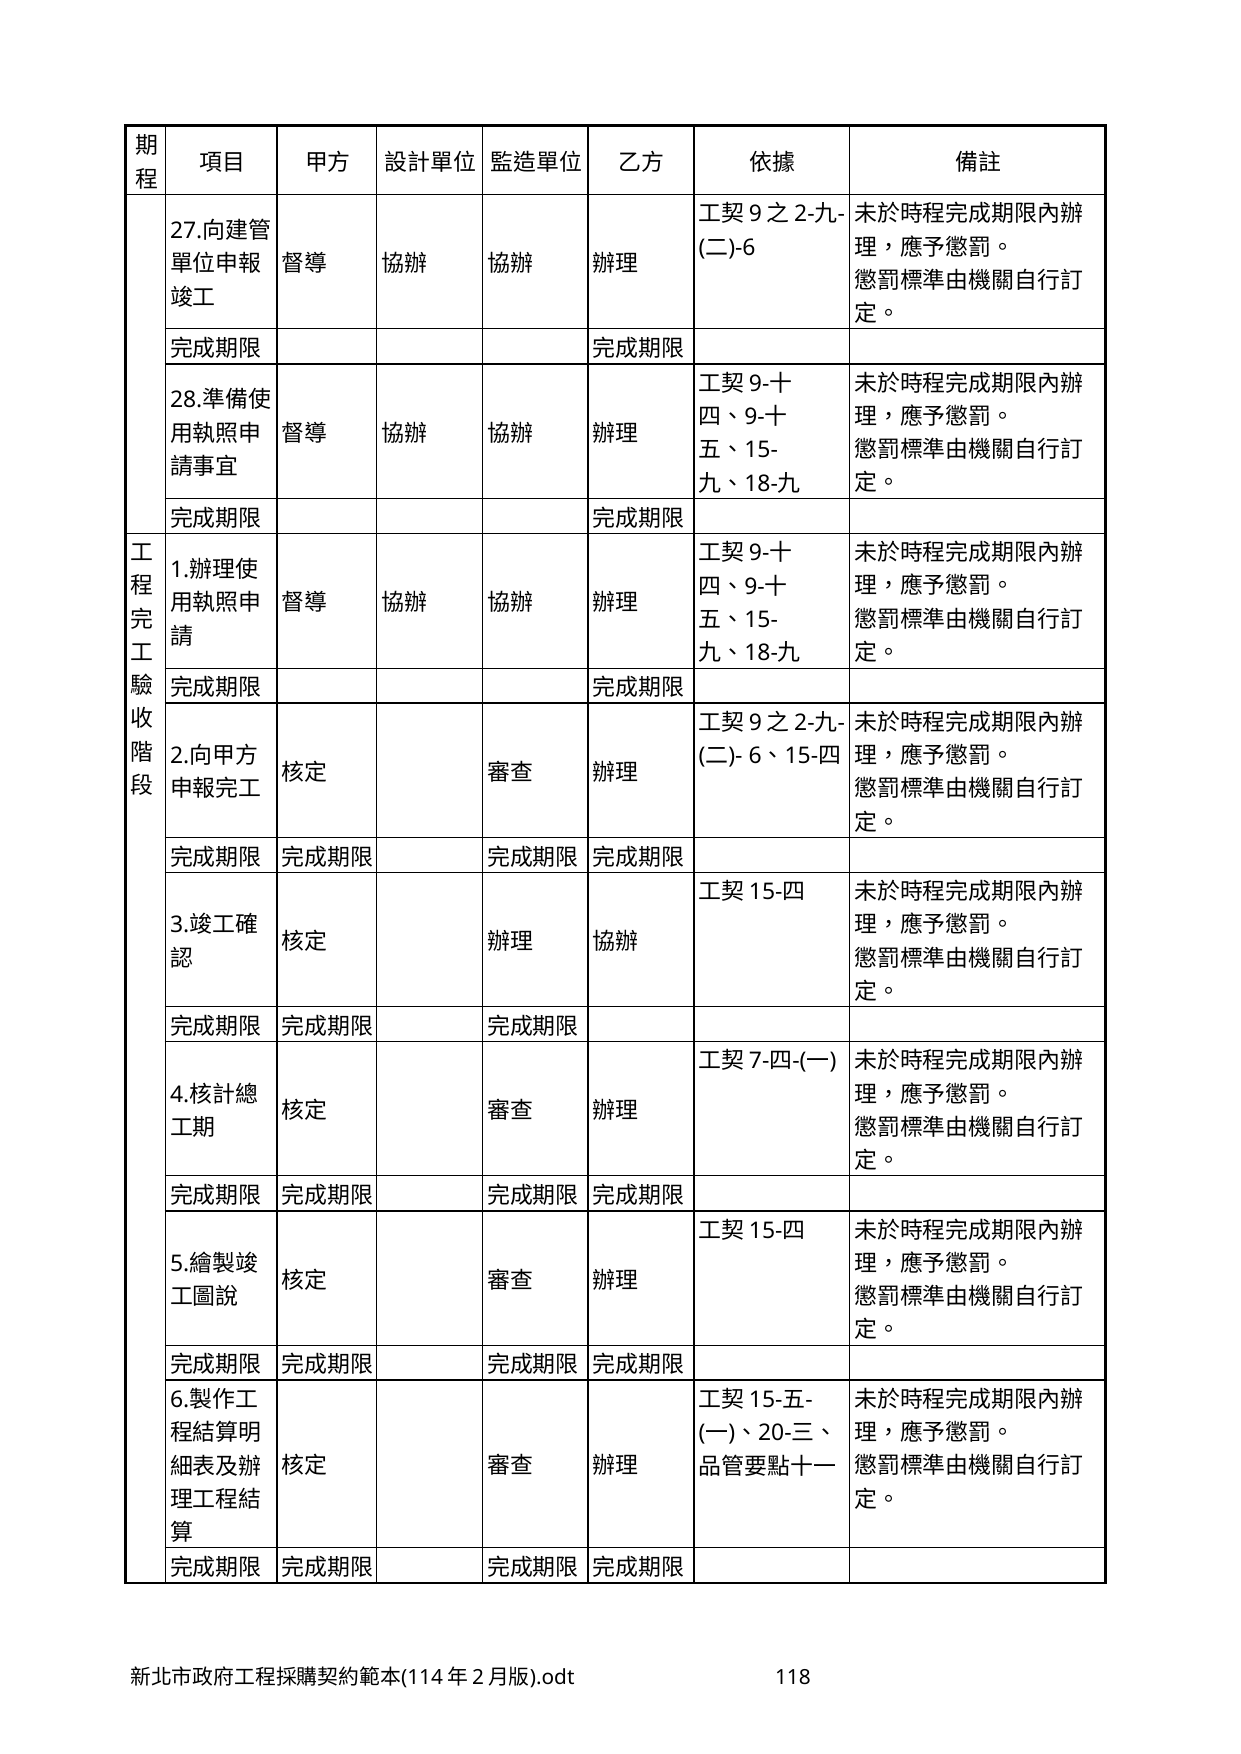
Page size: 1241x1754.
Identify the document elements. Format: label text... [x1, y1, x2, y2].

table_cell 未於時程完成期限內辦理，應予懲罰。 懲罰標準由機關自行訂定。 [850, 873, 1104, 1006]
table_cell 協辦 [483, 195, 587, 328]
table_cell 督導 [278, 365, 376, 498]
table_cell 協辦 [483, 365, 587, 498]
table_cell 完成期限 [278, 1176, 376, 1210]
table_header 期程 [127, 127, 165, 194]
table_cell [377, 873, 482, 1006]
table_cell 完成期限 [166, 1346, 276, 1379]
table_cell 完成期限 [166, 499, 276, 533]
table_cell 未於時程完成期限內辦理，應予懲罰。 懲罰標準由機關自行訂定。 [850, 1381, 1104, 1547]
table_cell [695, 1007, 849, 1041]
table_cell [483, 329, 587, 363]
table_cell [695, 329, 849, 363]
table_cell [695, 669, 849, 702]
table_cell 審查 [483, 1212, 587, 1344]
table_cell [695, 1548, 849, 1582]
table_cell 完成期限 [166, 329, 276, 363]
table_cell [850, 1007, 1104, 1041]
table_cell 督導 [278, 195, 376, 328]
table_cell 審查 [483, 1381, 587, 1547]
table_cell [850, 499, 1104, 533]
table_header 甲方 [278, 127, 376, 194]
table_cell 5.繪製竣工圖說 [166, 1212, 276, 1344]
table_cell [377, 669, 482, 702]
table_cell [127, 195, 165, 533]
table_cell 完成期限 [278, 1548, 376, 1582]
table_cell 完成期限 [589, 669, 693, 702]
table_cell [850, 1176, 1104, 1210]
table_cell [483, 669, 587, 702]
table_cell [695, 499, 849, 533]
table_cell 協辦 [483, 534, 587, 667]
table_cell 工契15-四 [695, 1212, 849, 1344]
table_cell [278, 329, 376, 363]
table_cell 核定 [278, 873, 376, 1006]
table_cell 督導 [278, 534, 376, 667]
table_cell [850, 838, 1104, 872]
table_cell 核定 [278, 704, 376, 837]
table_cell 完成期限 [483, 1176, 587, 1210]
table_cell 未於時程完成期限內辦理，應予懲罰。 懲罰標準由機關自行訂定。 [850, 704, 1104, 837]
table_header 項目 [166, 127, 276, 194]
table_cell 完成期限 [483, 1548, 587, 1582]
table_cell 6.製作工程結算明細表及辦理工程結算 [166, 1381, 276, 1547]
table_cell 未於時程完成期限內辦理，應予懲罰。 懲罰標準由機關自行訂定。 [850, 365, 1104, 498]
table_cell 完成期限 [483, 838, 587, 872]
table_cell 完成期限 [589, 838, 693, 872]
table_header 乙方 [589, 127, 693, 194]
table_cell 辦理 [589, 195, 693, 328]
table_cell 完成期限 [589, 1346, 693, 1379]
table_cell 28.準備使用執照申請事宜 [166, 365, 276, 498]
table_cell 協辦 [377, 534, 482, 667]
table_cell 工契7-四-(一) [695, 1042, 849, 1175]
table_cell [377, 1548, 482, 1582]
table_cell 協辦 [377, 365, 482, 498]
table_cell 辦理 [589, 534, 693, 667]
table_cell 完成期限 [589, 1548, 693, 1582]
table_cell 核定 [278, 1042, 376, 1175]
table_cell 完成期限 [483, 1007, 587, 1041]
table_cell [589, 1007, 693, 1041]
table_cell 未於時程完成期限內辦理，應予懲罰。 懲罰標準由機關自行訂定。 [850, 1042, 1104, 1175]
table_cell [850, 669, 1104, 702]
table_cell [377, 1042, 482, 1175]
table_cell 工契9之2-九-(二)- 6、15-四 [695, 704, 849, 837]
table_cell 審查 [483, 1042, 587, 1175]
table_cell 辦理 [589, 1042, 693, 1175]
table_cell [695, 1176, 849, 1210]
table_cell 完成期限 [483, 1346, 587, 1379]
table_cell 完成期限 [166, 669, 276, 702]
table_cell [377, 1212, 482, 1344]
table_cell 完成期限 [589, 1176, 693, 1210]
table_header 監造單位 [483, 127, 587, 194]
table_cell [377, 1346, 482, 1379]
table_cell [850, 1548, 1104, 1582]
table_header 備註 [850, 127, 1104, 194]
table_cell [850, 1346, 1104, 1379]
table_cell 協辦 [589, 873, 693, 1006]
table_cell 27.向建管單位申報竣工 [166, 195, 276, 328]
table_cell [278, 499, 376, 533]
table_cell 工契15-五-(一)、20-三、品管要點十一 [695, 1381, 849, 1547]
table_cell 完成期限 [166, 1007, 276, 1041]
table_cell [377, 1381, 482, 1547]
table_cell 完成期限 [278, 1346, 376, 1379]
table_cell 辦理 [589, 1212, 693, 1344]
table_cell [695, 838, 849, 872]
table_cell 工契9-十四、9-十五、15-九、18-九 [695, 534, 849, 667]
table_cell 完成期限 [166, 838, 276, 872]
table_cell [377, 838, 482, 872]
table_cell 完成期限 [589, 499, 693, 533]
table_cell 工契15-四 [695, 873, 849, 1006]
table_cell 協辦 [377, 195, 482, 328]
table_cell 工契9-十四、9-十五、15-九、18-九 [695, 365, 849, 498]
table_cell 完成期限 [166, 1548, 276, 1582]
table_cell 2.向甲方申報完工 [166, 704, 276, 837]
table_header 依據 [695, 127, 849, 194]
table_header 設計單位 [377, 127, 482, 194]
table_cell 3.竣工確認 [166, 873, 276, 1006]
table_cell 4.核計總工期 [166, 1042, 276, 1175]
table_cell 完成期限 [589, 329, 693, 363]
table_cell 辦理 [589, 704, 693, 837]
table_cell [377, 329, 482, 363]
table_cell 工契9之2-九-(二)-6 [695, 195, 849, 328]
table_cell 辦理 [589, 365, 693, 498]
table_cell 核定 [278, 1212, 376, 1344]
table_cell 未於時程完成期限內辦理，應予懲罰。 懲罰標準由機關自行訂定。 [850, 1212, 1104, 1344]
table_cell 完成期限 [166, 1176, 276, 1210]
table_cell [278, 669, 376, 702]
table_cell 完成期限 [278, 838, 376, 872]
table_cell 辦理 [589, 1381, 693, 1547]
table_cell 核定 [278, 1381, 376, 1547]
table_cell 辦理 [483, 873, 587, 1006]
table_cell [377, 1007, 482, 1041]
table_cell [483, 499, 587, 533]
table_cell 完成期限 [278, 1007, 376, 1041]
table_cell [850, 329, 1104, 363]
table_cell 審查 [483, 704, 587, 837]
table_cell [695, 1346, 849, 1379]
table_cell 未於時程完成期限內辦理，應予懲罰。 懲罰標準由機關自行訂定。 [850, 195, 1104, 328]
table_cell 1.辦理使用執照申請 [166, 534, 276, 667]
table_cell 工程完工驗收階段 [127, 534, 165, 1582]
table_cell [377, 1176, 482, 1210]
table_cell [377, 704, 482, 837]
table_cell [377, 499, 482, 533]
table_cell 未於時程完成期限內辦理，應予懲罰。 懲罰標準由機關自行訂定。 [850, 534, 1104, 667]
